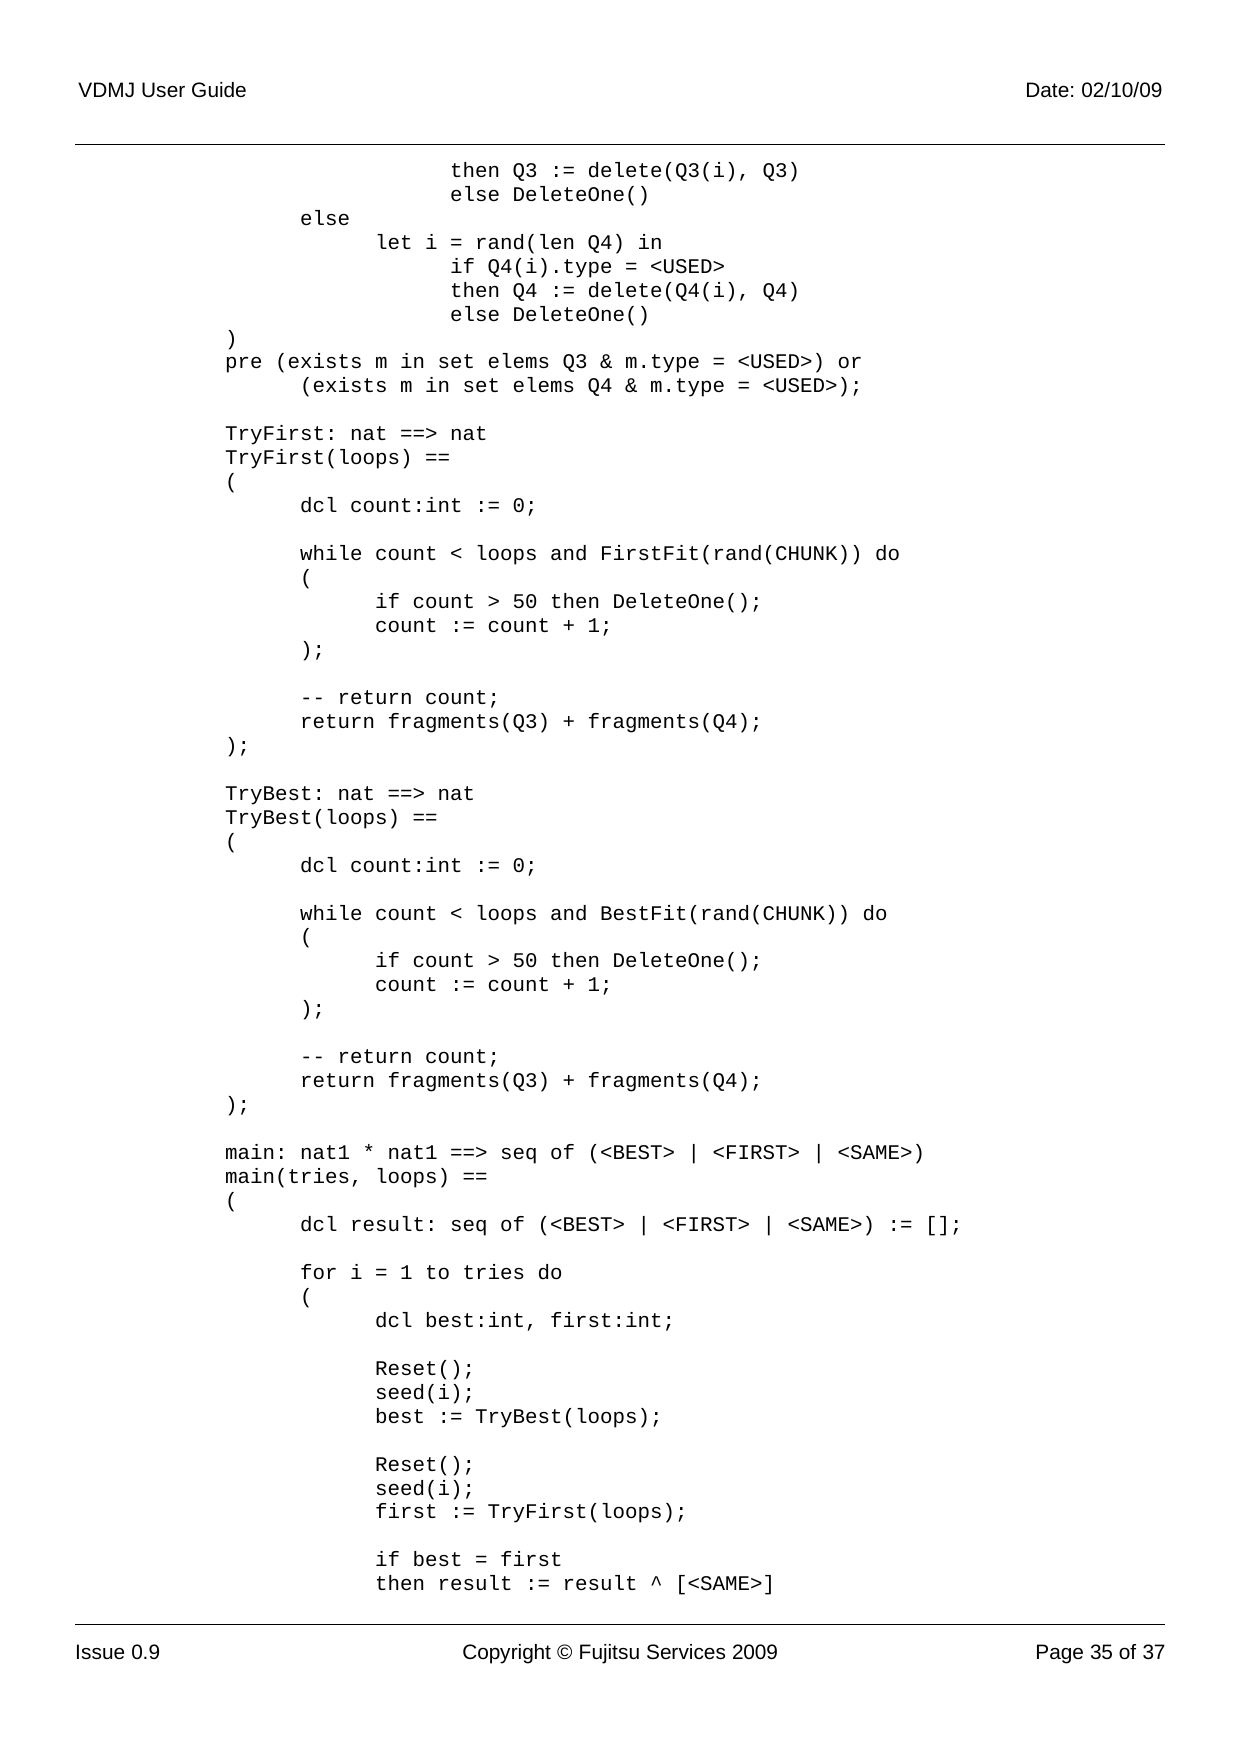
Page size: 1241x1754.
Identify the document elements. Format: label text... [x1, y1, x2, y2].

text else DeleteOne() [225, 303, 1165, 327]
text then Q4 := delete(Q4(i), Q4) [225, 279, 1165, 303]
text if Q4(i).type = <USED> [225, 256, 1165, 279]
text ( [225, 471, 1165, 495]
text ); [225, 639, 1165, 663]
text TryFirst: nat ==> nat [225, 423, 1165, 447]
text if best = first [225, 1549, 1165, 1573]
text while count < loops and FirstFit(rand(CHUNK)) do [225, 543, 1165, 567]
text ( [225, 1190, 1165, 1214]
text -- return count; [225, 1046, 1165, 1070]
text then result := result ^ [<SAME>] [225, 1573, 1165, 1597]
text (exists m in set elems Q4 & m.type = <USED>); [225, 375, 1165, 399]
text ); [225, 998, 1165, 1022]
text TryBest(loops) == [225, 807, 1165, 831]
text best := TryBest(loops); [225, 1406, 1165, 1429]
text dcl result: seq of (<BEST> | <FIRST> | <SAME>) := []; [225, 1214, 1165, 1238]
text while count < loops and BestFit(rand(CHUNK)) do [225, 902, 1165, 926]
text pre (exists m in set elems Q3 & m.type = <USED>) or [225, 351, 1165, 375]
text Reset(); [225, 1453, 1165, 1477]
text if count > 50 then DeleteOne(); [225, 591, 1165, 615]
text ); [225, 1094, 1165, 1118]
text count := count + 1; [225, 615, 1165, 639]
text -- return count; [225, 687, 1165, 711]
text dcl count:int := 0; [225, 495, 1165, 519]
text main: nat1 * nat1 ==> seq of (<BEST> | <FIRST> | <SAME>) [225, 1142, 1165, 1166]
text then Q3 := delete(Q3(i), Q3) [225, 160, 1165, 184]
text for i = 1 to tries do [225, 1262, 1165, 1286]
text dcl count:int := 0; [225, 854, 1165, 878]
text seed(i); [225, 1477, 1165, 1501]
text else [225, 208, 1165, 232]
text return fragments(Q3) + fragments(Q4); [225, 1070, 1165, 1094]
text count := count + 1; [225, 974, 1165, 998]
text seed(i); [225, 1382, 1165, 1406]
text ( [225, 567, 1165, 591]
text TryBest: nat ==> nat [225, 783, 1165, 807]
text ( [225, 926, 1165, 950]
text TryFirst(loops) == [225, 447, 1165, 471]
text Reset(); [225, 1358, 1165, 1382]
text main(tries, loops) == [225, 1166, 1165, 1190]
text ( [225, 1286, 1165, 1310]
text dcl best:int, first:int; [225, 1310, 1165, 1334]
text ) [225, 327, 1165, 351]
text return fragments(Q3) + fragments(Q4); [225, 711, 1165, 735]
text let i = rand(len Q4) in [225, 232, 1165, 256]
text ); [225, 735, 1165, 759]
text ( [225, 831, 1165, 854]
text first := TryFirst(loops); [225, 1501, 1165, 1525]
text else DeleteOne() [225, 184, 1165, 208]
text if count > 50 then DeleteOne(); [225, 950, 1165, 974]
